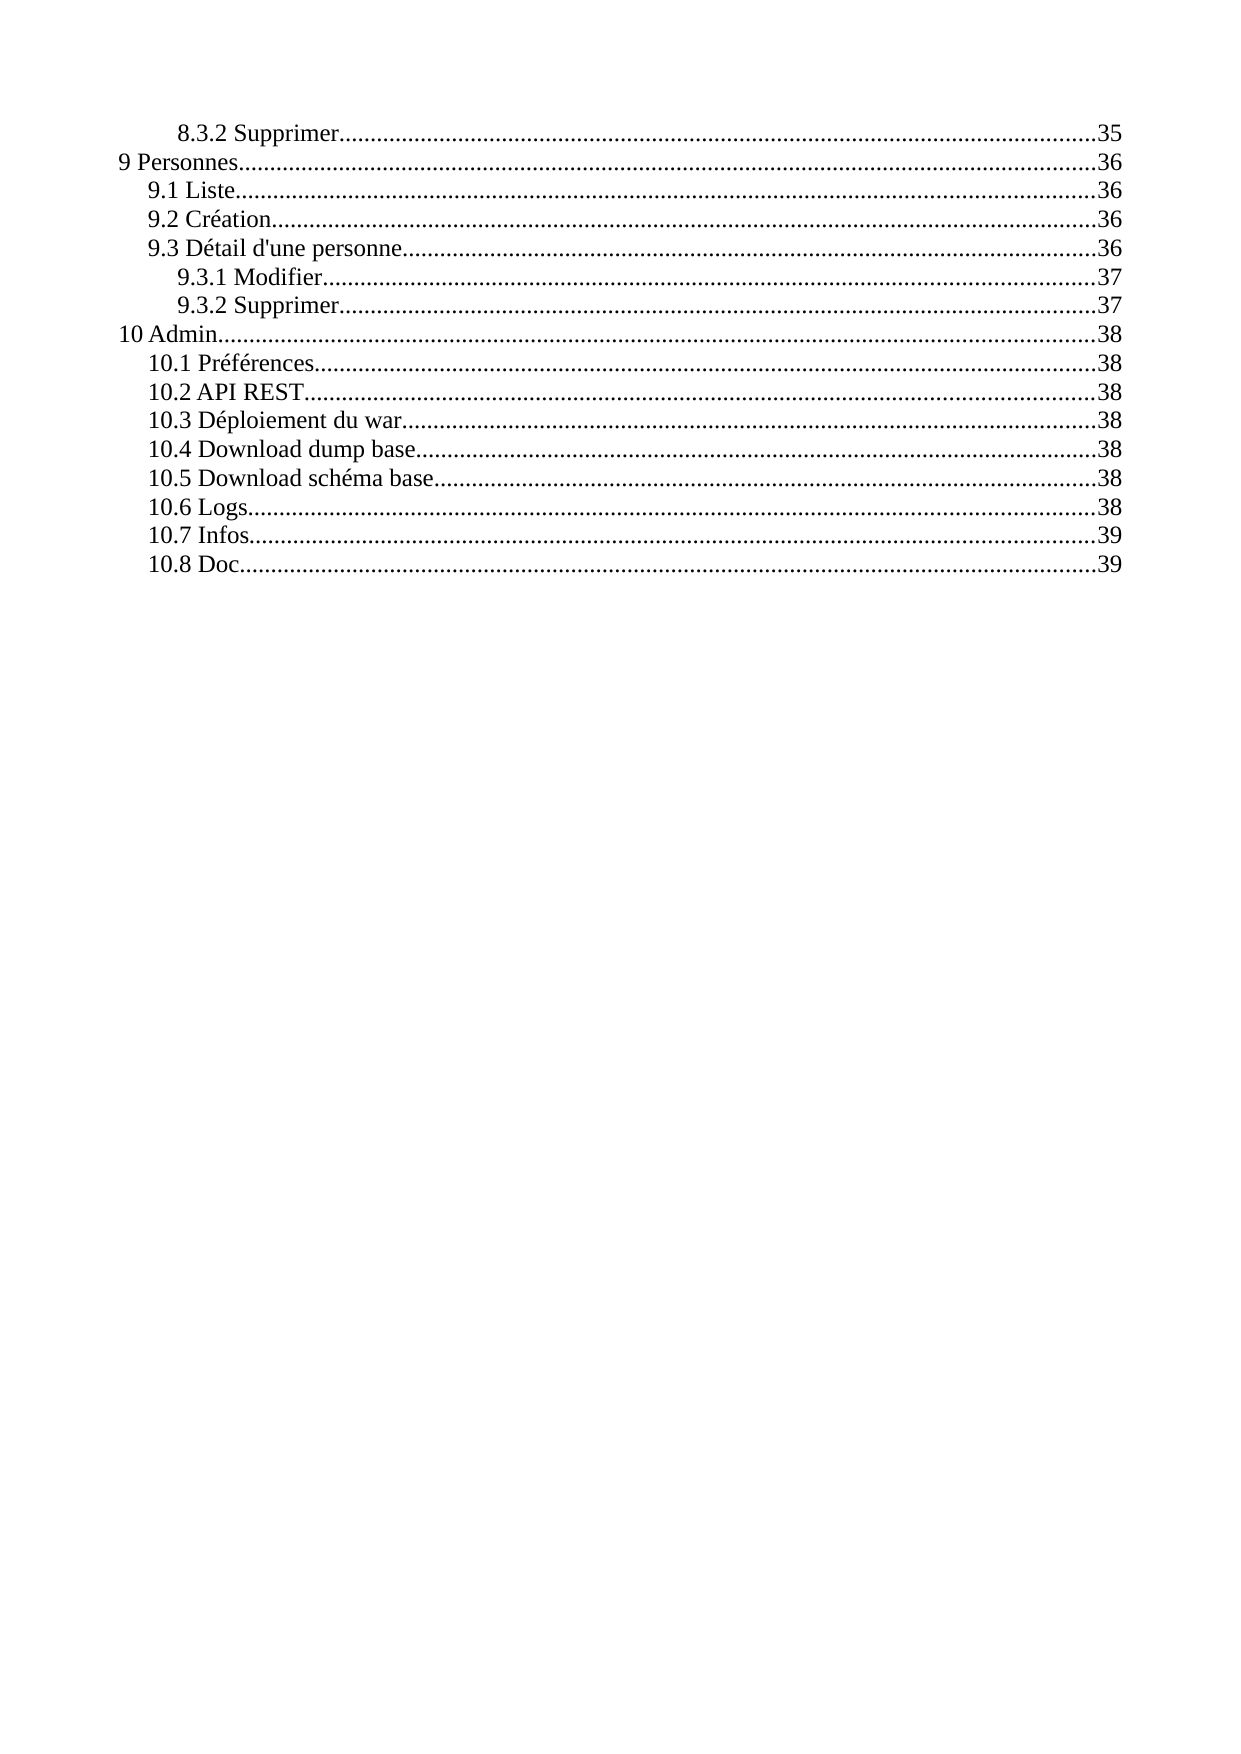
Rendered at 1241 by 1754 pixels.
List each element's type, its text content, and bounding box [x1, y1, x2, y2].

text 9 Personnes 36 [118, 147, 1122, 176]
text 9.2 Création 36 [148, 204, 1122, 233]
text 10.8 Doc 39 [148, 549, 1122, 578]
text 8.3.2 Supprimer 35 [177, 118, 1122, 147]
text 10.4 Download dump base 38 [148, 434, 1122, 463]
text 10.7 Infos 39 [148, 521, 1122, 549]
text 10.2 API REST 38 [148, 377, 1122, 406]
text 10.3 Déploiement du war 38 [148, 406, 1122, 434]
text 9.3 Détail d'une personne 36 [148, 233, 1122, 262]
text 10 Admin 38 [118, 319, 1122, 348]
text 9.3.2 Supprimer 37 [177, 291, 1122, 319]
text 9.1 Liste 36 [148, 176, 1122, 204]
text 10.5 Download schéma base 38 [148, 463, 1122, 492]
text 9.3.1 Modifier 37 [177, 262, 1122, 291]
text 10.6 Logs 38 [148, 492, 1122, 521]
text 10.1 Préférences 38 [148, 348, 1122, 377]
